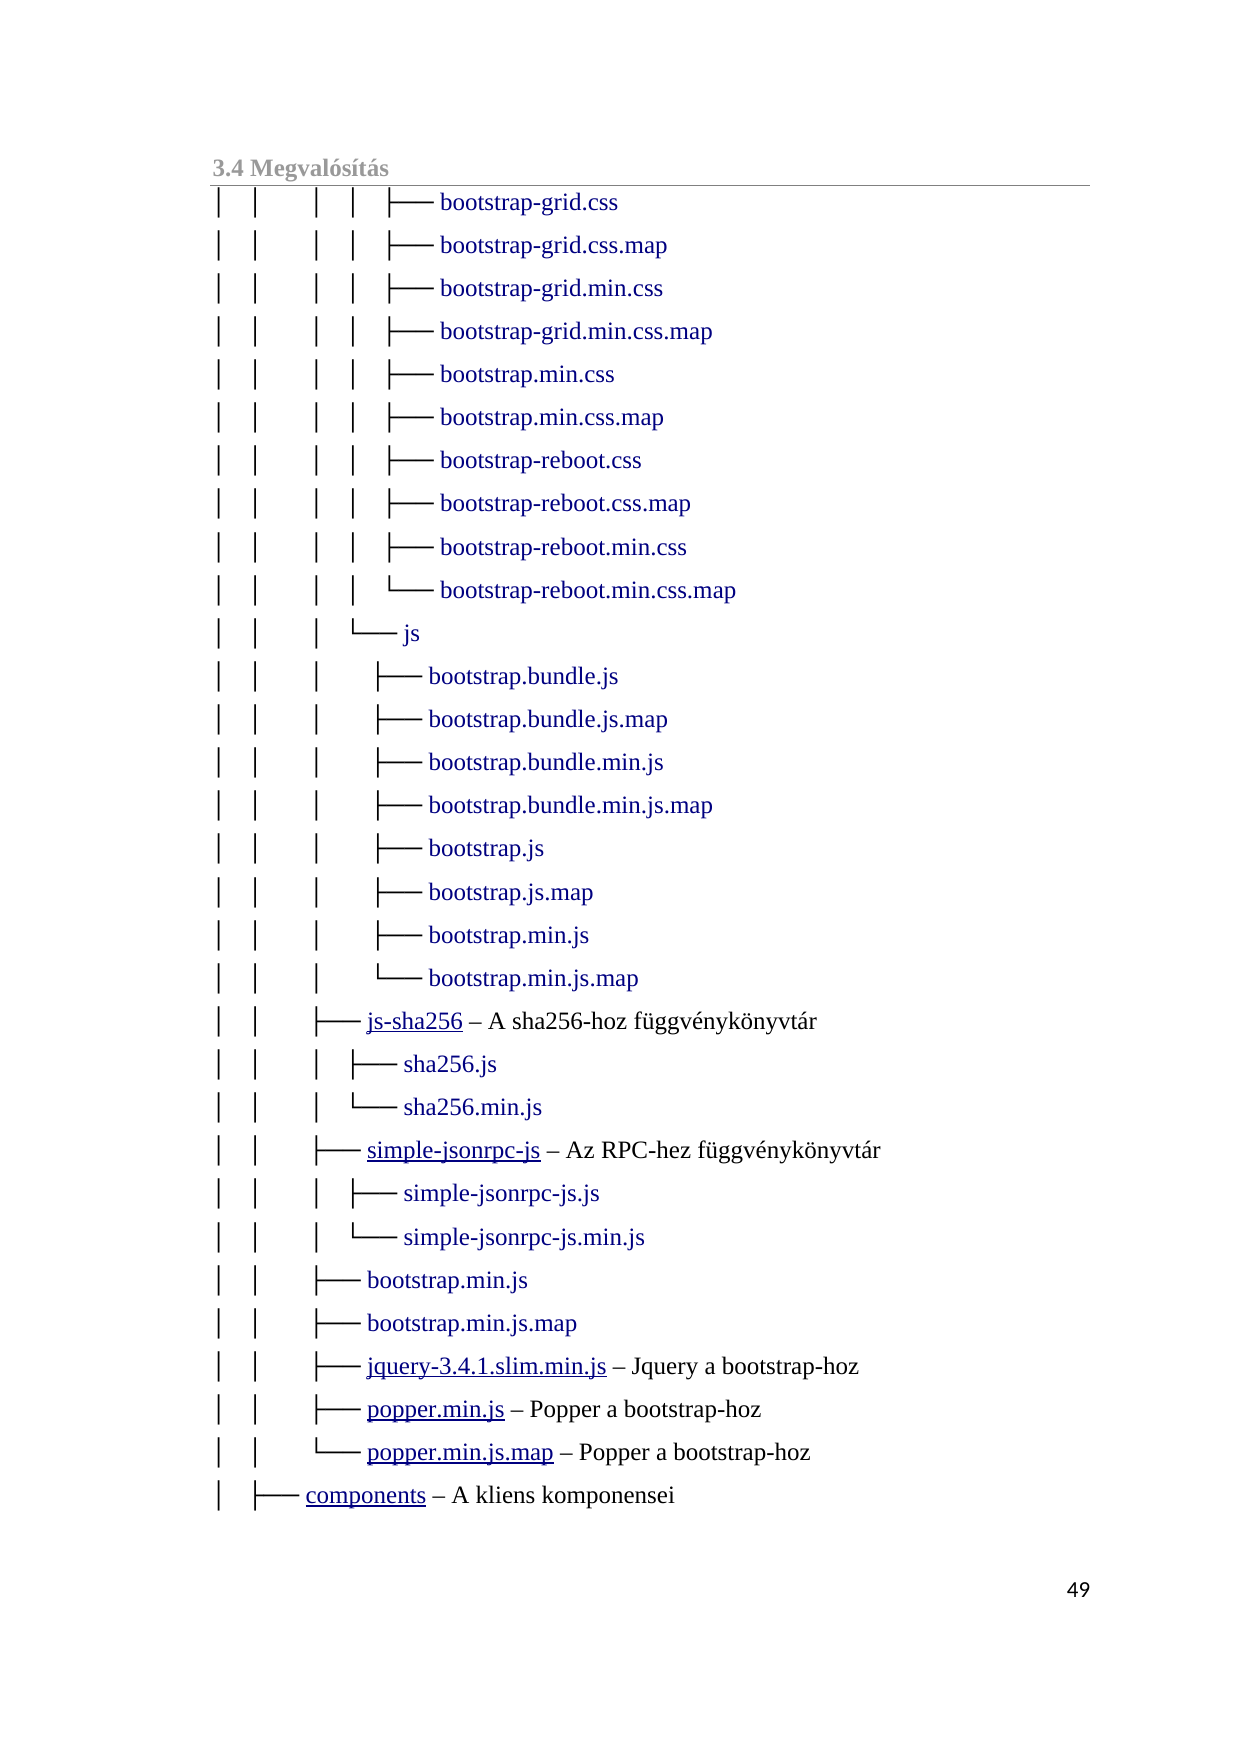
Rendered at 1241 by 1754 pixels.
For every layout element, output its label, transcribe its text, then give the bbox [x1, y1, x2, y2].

text │ │ │ │ ├── bootstrap-grid.css │ │ │ │ ├── bootstrap-grid.css.map │ │ │ │ ├── bootstrap-grid.min.css │ │ │ │ ├── bootstrap-grid.min.css.map │ │ │ │ ├── bootstrap.min.css │ │ │ │ ├── bootstrap.min.css.map │ │ │ │ ├── bootstrap-reboot.css │ │ │ │ ├── bootstrap-reboot.css.map │ │ │ │ ├── bootstrap-reboot.min.css │ │ │ │ └── bootstrap-reboot.min.css.map │ │ │ └── js │ │ │ ├── bootstrap.bundle.js │ │ │ ├── bootstrap.bundle.js.map │ │ │ ├── bootstrap.bundle.min.js │ │ │ ├── bootstrap.bundle.min.js.map │ │ │ ├── bootstrap.js │ │ │ ├── bootstrap.js.map │ │ │ ├── bootstrap.min.js │ │ │ └── bootstrap.min.js.map │ │ ├── js-sha256 – A sha256-hoz függvénykönyvtár │ │ │ ├── sha256.js │ │ │ └── sha256.min.js │ │ ├── simple-jsonrpc-js – Az RPC-hez függvénykönyvtár │ │ │ ├── simple-jsonrpc-js.js │ │ │ └── simple-jsonrpc-js.min.js │ │ ├── bootstrap.min.js │ │ ├── bootstrap.min.js.map │ │ ├── jquery-3.4.1.slim.min.js – Jquery a bootstrap-hoz │ │ ├── popper.min.js – Popper a bootstrap-hoz │ │ └── popper.min.js.map – Popper a bootstrap-hoz │ ├── components – A kliens komponensei [209, 187, 1090, 1509]
